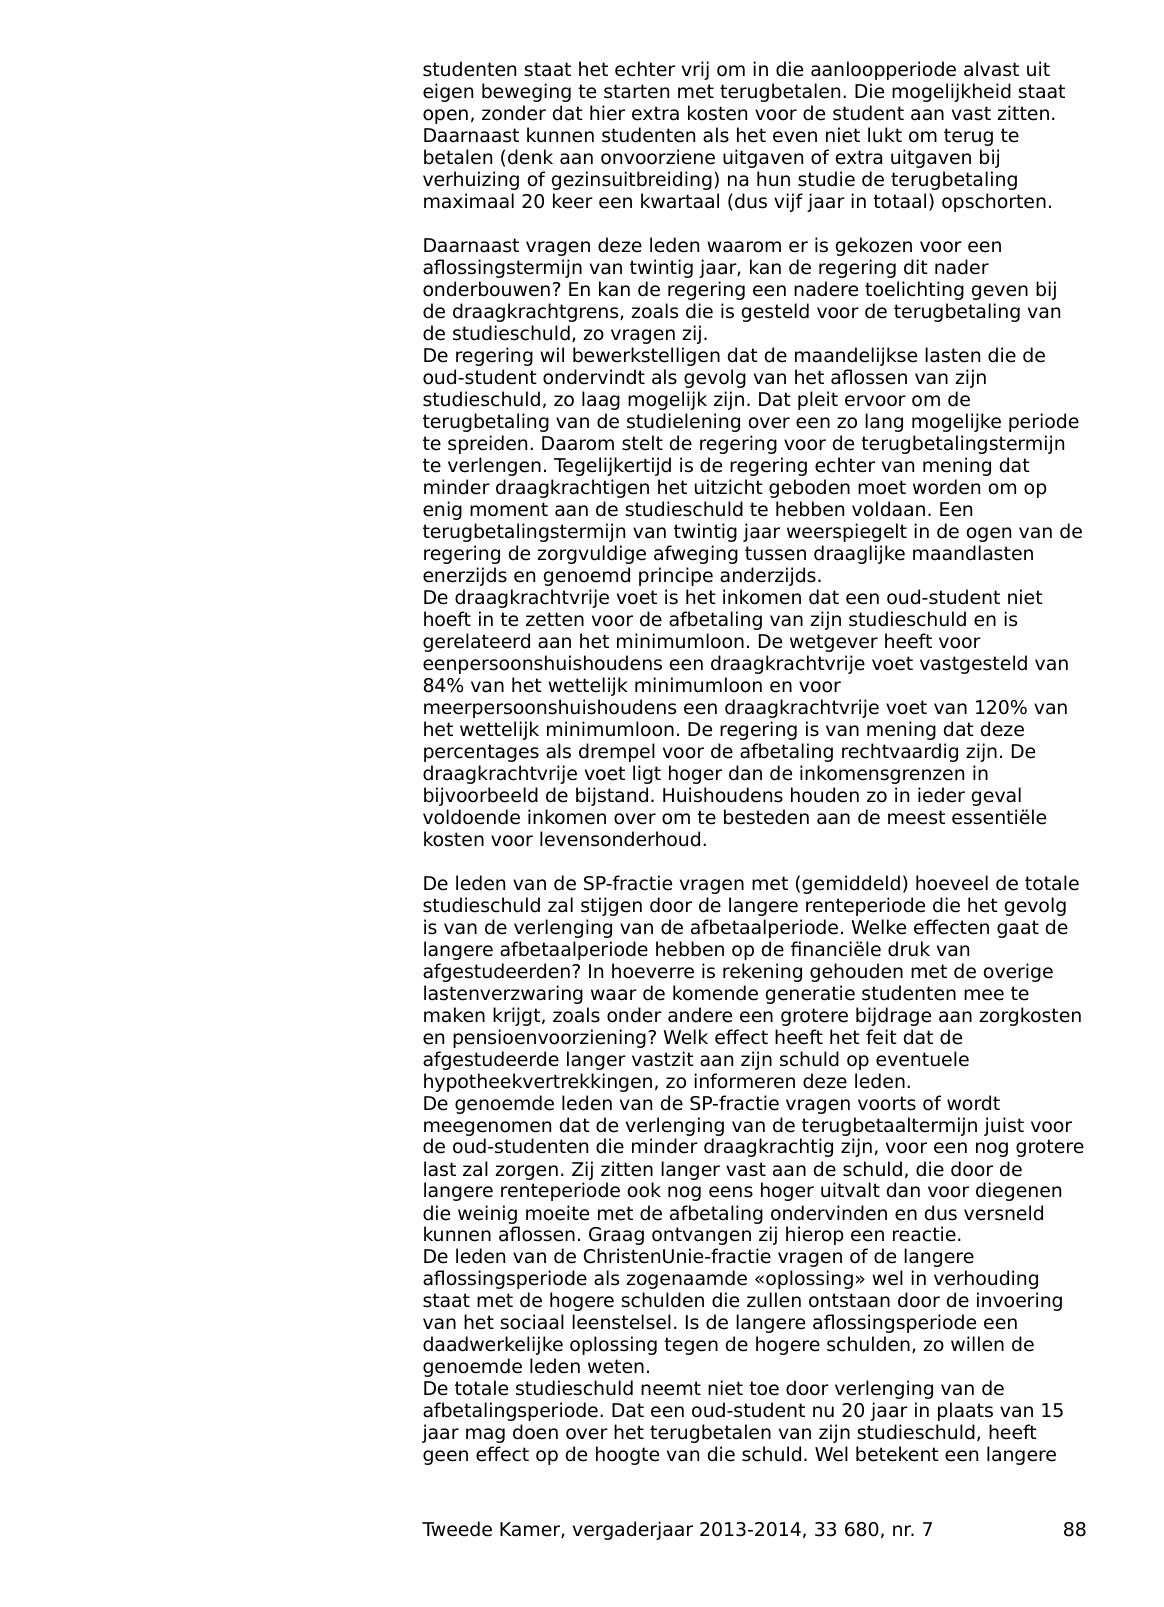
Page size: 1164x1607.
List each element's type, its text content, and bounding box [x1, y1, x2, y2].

text De leden van de ChristenUnie-fractie vragen of de langere aflossingsperiode als zogenaamde «oplossing» wel in verhouding staat met de hogere schulden die zullen ontstaan door de invoering van het sociaal leenstelsel. Is de langere aflossingsperiode een daadwerkelijke oplossing tegen de hogere schulden, zo willen de genoemde leden weten. [422, 1246, 1087, 1378]
text De leden van de SP-fractie vragen met (gemiddeld) hoeveel de totale studieschuld zal stijgen door de langere renteperiode die het gevolg is van de verlenging van de afbetaalperiode. Welke effecten gaat de langere afbetaalperiode hebben op de financiële druk van afgestudeerden? In hoeverre is rekening gehouden met de overige lastenverzwaring waar de komende generatie studenten mee te maken krijgt, zoals onder andere een grotere bijdrage aan zorgkosten en pensioenvoorziening? Welk effect heeft het feit dat de afgestudeerde langer vastzit aan zijn schuld op eventuele hypotheekvertrekkingen, zo informeren deze leden. [422, 873, 1087, 1092]
text Daarnaast vragen deze leden waarom er is gekozen voor een aflossingstermijn van twintig jaar, kan de regering dit nader onderbouwen? En kan de regering een nadere toelichting geven bij de draagkrachtgrens, zoals die is gesteld voor de terugbetaling van de studieschuld, zo vragen zij. [422, 235, 1087, 345]
text De totale studieschuld neemt niet toe door verlenging van de afbetalingsperiode. Dat een oud-student nu 20 jaar in plaats van 15 jaar mag doen over het terugbetalen van zijn studieschuld, heeft geen effect op de hoogte van die schuld. Wel betekent een langere [422, 1378, 1087, 1466]
text De regering wil bewerkstelligen dat de maandelijkse lasten die de oud-student ondervindt als gevolg van het aflossen van zijn studieschuld, zo laag mogelijk zijn. Dat pleit ervoor om de terugbetaling van de studielening over een zo lang mogelijke periode te spreiden. Daarom stelt de regering voor de terugbetalingstermijn te verlengen. Tegelijkertijd is de regering echter van mening dat minder draagkrachtigen het uitzicht geboden moet worden om op enig moment aan de studieschuld te hebben voldaan. Een terugbetalingstermijn van twintig jaar weerspiegelt in de ogen van de regering de zorgvuldige afweging tussen draaglijke maandlasten enerzijds en genoemd principe anderzijds. [422, 345, 1087, 587]
text De genoemde leden van de SP-fractie vragen voorts of wordt meegenomen dat de verlenging van de terugbetaaltermijn juist voor de oud-studenten die minder draagkrachtig zijn, voor een nog grotere last zal zorgen. Zij zitten langer vast aan de schuld, die door de langere renteperiode ook nog eens hoger uitvalt dan voor diegenen die weinig moeite met de afbetaling ondervinden en dus versneld kunnen aflossen. Graag ontvangen zij hierop een reactie. [422, 1092, 1087, 1246]
text De draagkrachtvrije voet is het inkomen dat een oud-student niet hoeft in te zetten voor de afbetaling van zijn studieschuld en is gerelateerd aan het minimumloon. De wetgever heeft voor eenpersoonshuishoudens een draagkrachtvrije voet vastgesteld van 84% van het wettelijk minimumloon en voor meerpersoonshuishoudens een draagkrachtvrije voet van 120% van het wettelijk minimumloon. De regering is van mening dat deze percentages als drempel voor de afbetaling rechtvaardig zijn. De draagkrachtvrije voet ligt hoger dan de inkomensgrenzen in bijvoorbeeld de bijstand. Huishoudens houden zo in ieder geval voldoende inkomen over om te besteden aan de meest essentiële kosten voor levensonderhoud. [422, 587, 1087, 851]
text studenten staat het echter vrij om in die aanloopperiode alvast uit eigen beweging te starten met terugbetalen. Die mogelijkheid staat open, zonder dat hier extra kosten voor de student aan vast zitten. Daarnaast kunnen studenten als het even niet lukt om terug te betalen (denk aan onvoorziene uitgaven of extra uitgaven bij verhuizing of gezinsuitbreiding) na hun studie de terugbetaling maximaal 20 keer een kwartaal (dus vijf jaar in totaal) opschorten. [422, 59, 1087, 213]
